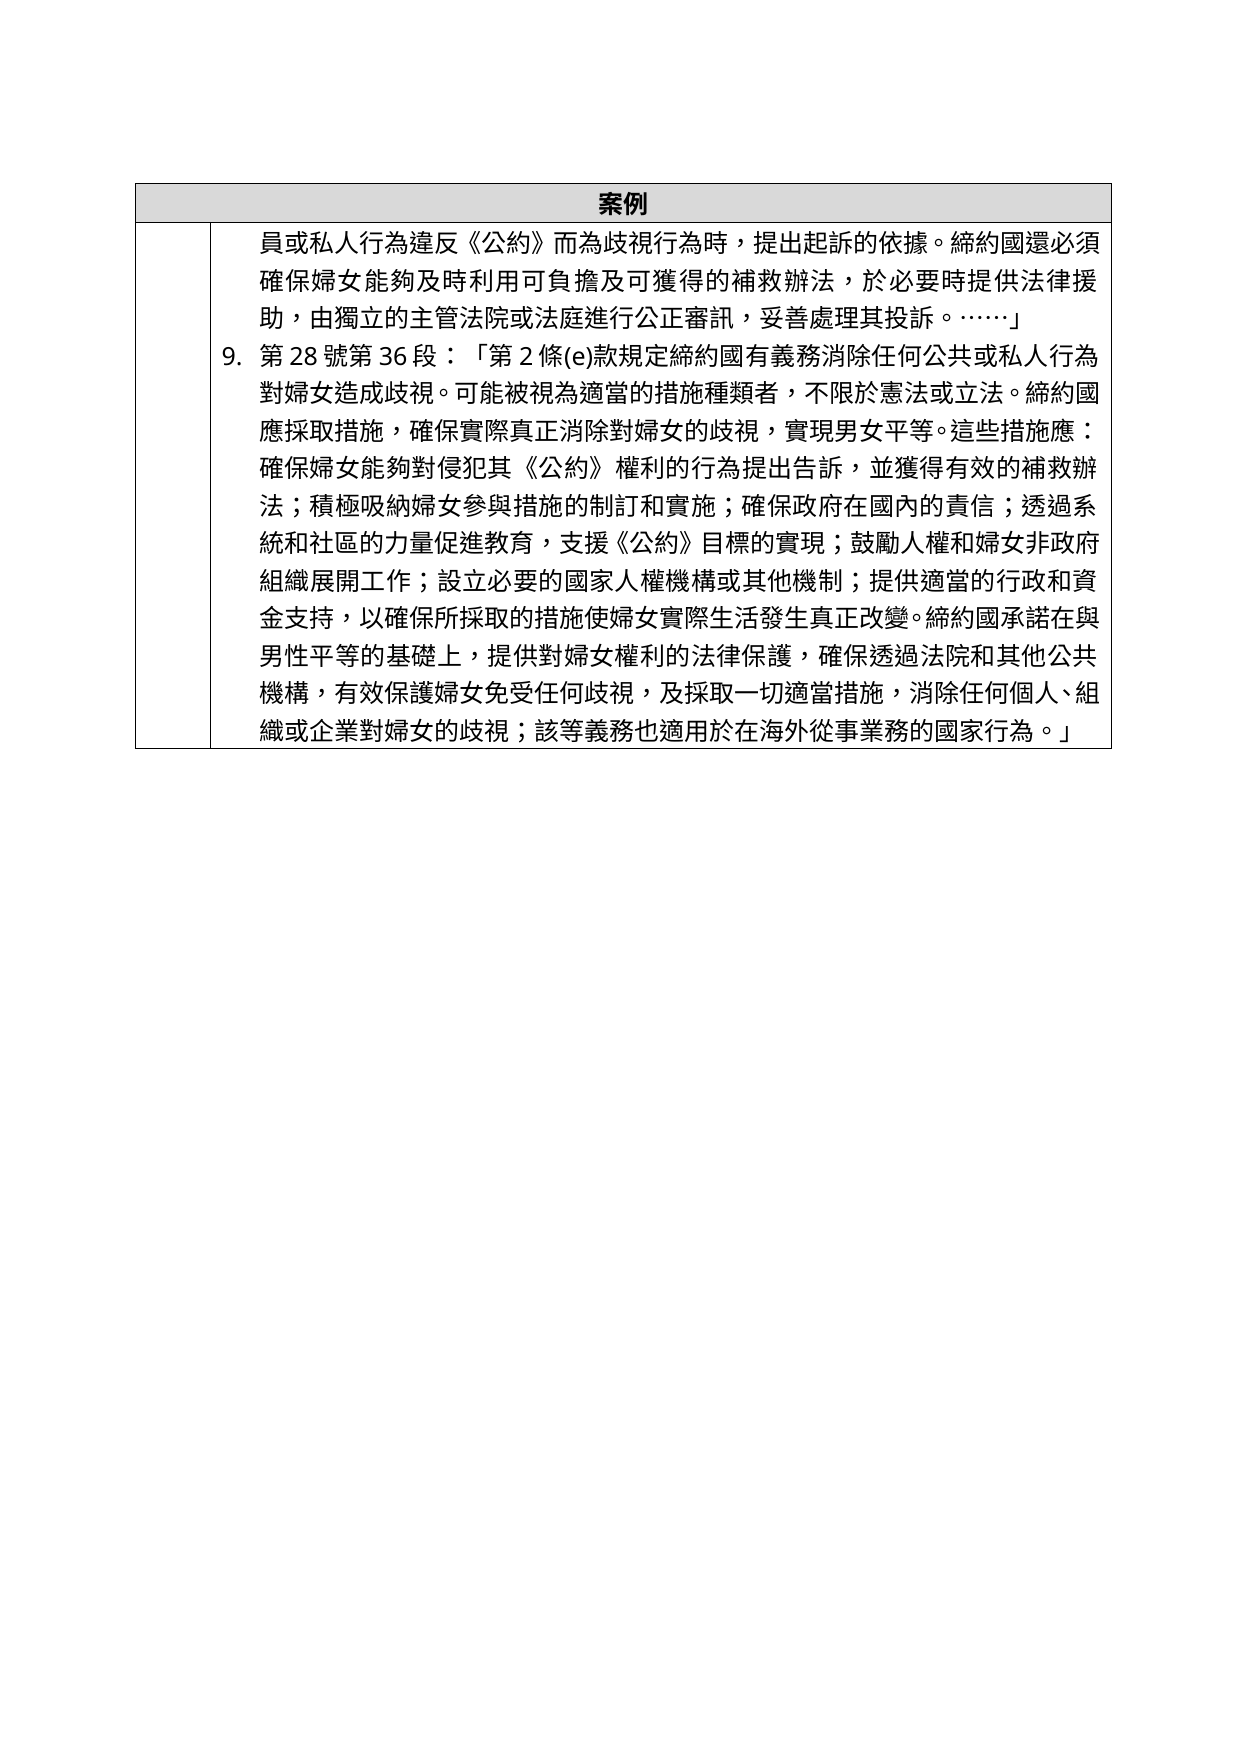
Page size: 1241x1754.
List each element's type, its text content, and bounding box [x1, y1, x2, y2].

table_cell 員或私人行為違反《公約》而為歧視行為時，提出起訴的依據。締約國還必須確保婦女能夠及時利用可負擔及可獲得的補救辦法，於必要時提供法律援助，由獨立的主管法院或法庭進行公正審訊，妥善處理其投訴。……」 第28號第36段：「第2條(e)款規定締約國有義務消除任何公共或私人行為對婦女造成歧視。可能被視為適當的措施種類者，不限於憲法或立法。締約國應採取措施，確保實際真正消除對婦女的歧視，實現男女平等。這些措施應：確保婦女能夠對侵犯其《公約》權利的行為提出告訴，並獲得有效的補救辦法；積極吸納婦女參與措施的制訂和實施；確保政府在國內的責信；透過系統和社區的力量促進教育，支援《公約》目標的實現；鼓勵人權和婦女非政府組織展開工作；設立必要的國家人權機構或其他機制；提供適當的行政和資金支持，以確保所採取的措施使婦女實際生活發生真正改變。締約國承諾在與男性平等的基礎上，提供對婦女權利的法律保護，確保透過法院和其他公共機構，有效保護婦女免受任何歧視，及採取一切適當措施，消除任何個人、組織或企業對婦女的歧視；該等義務也適用於在海外從事業務的國家行為。」 [211, 223, 1111, 748]
table_cell [136, 223, 210, 748]
table_header 案例 [136, 184, 1111, 222]
